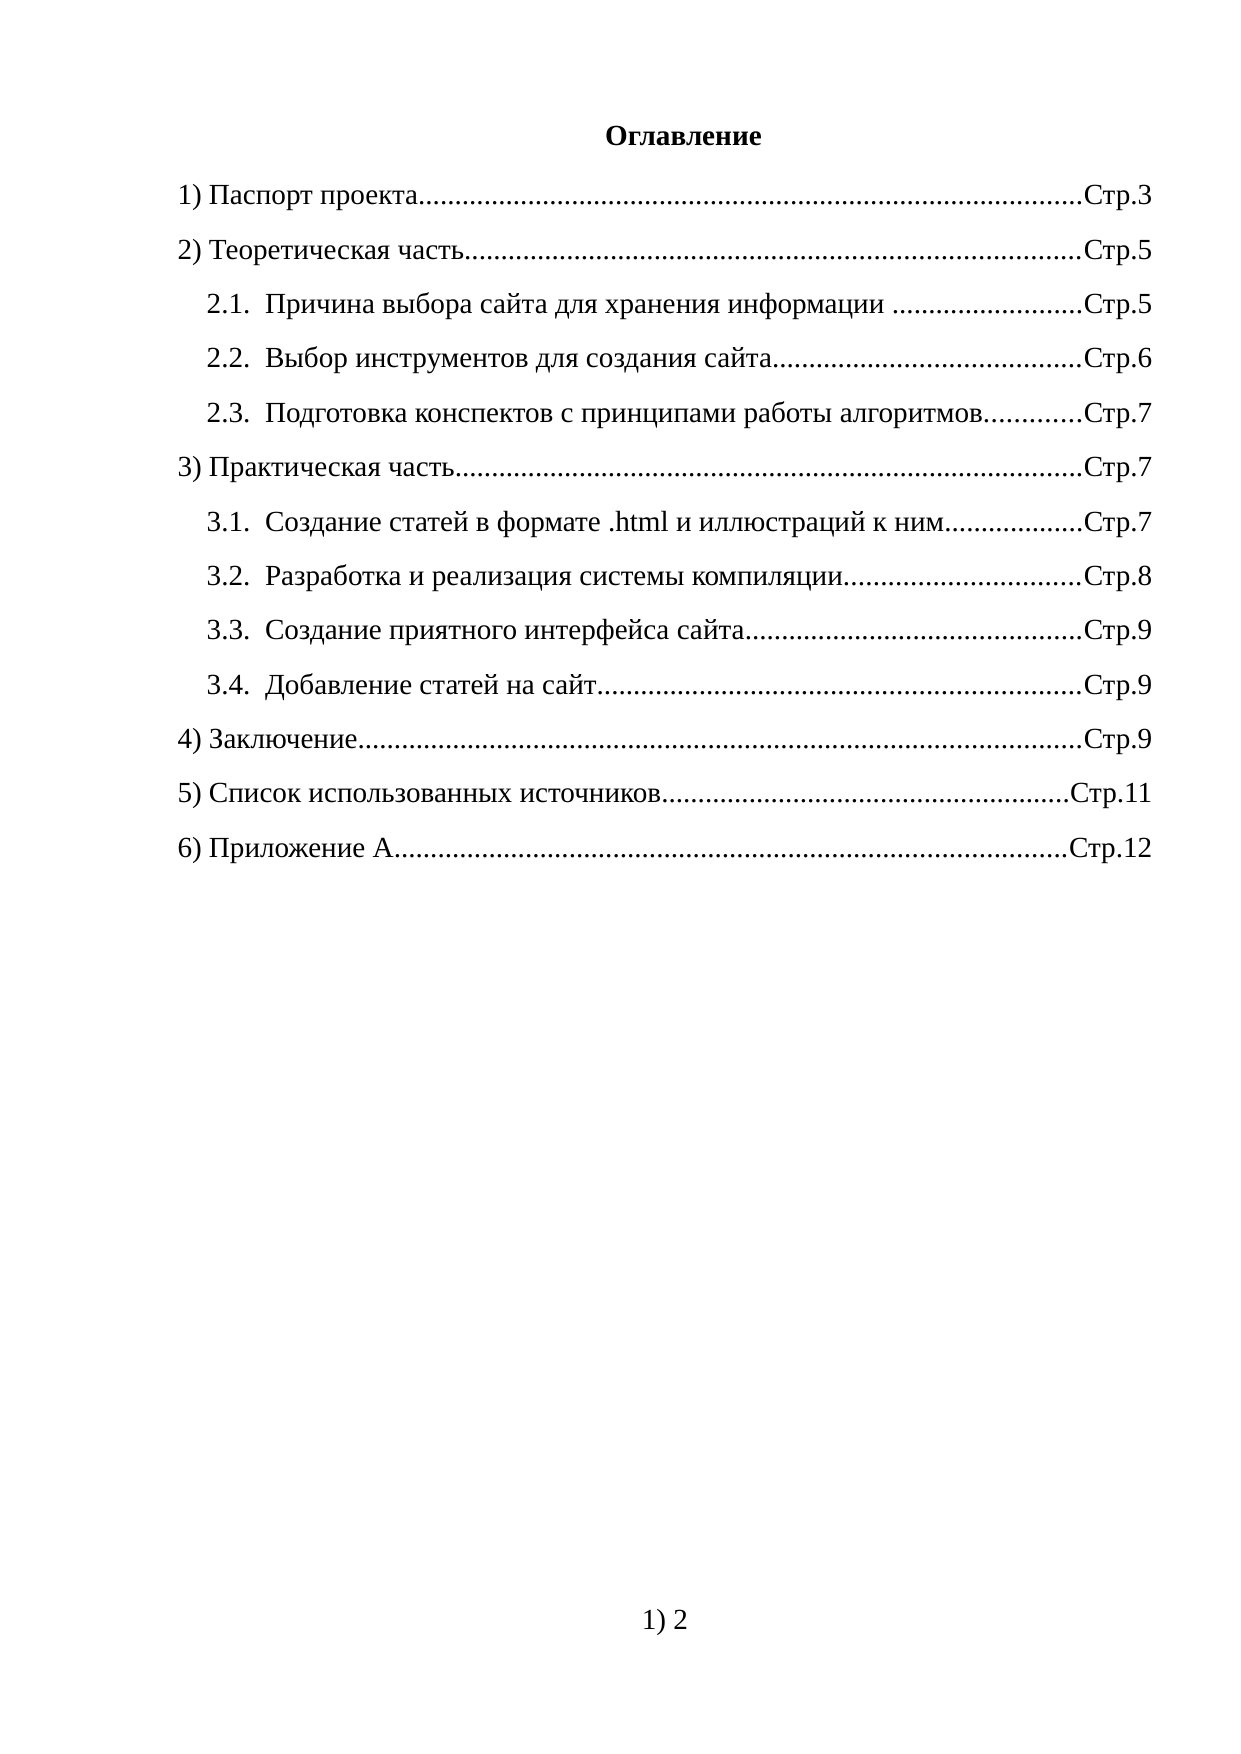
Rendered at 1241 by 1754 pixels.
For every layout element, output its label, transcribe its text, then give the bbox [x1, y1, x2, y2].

list Практическая часть Стр.7 [177, 449, 1152, 483]
list Приложение А Стр.12 [177, 830, 1152, 863]
list Создание приятного интерфейса сайта Стр.9 [177, 612, 1152, 646]
list Выбор инструментов для создания сайта Стр.6 [177, 341, 1152, 374]
list Создание статей в формате .html и иллюстраций к ним Стр.7 [177, 504, 1152, 537]
list Причина выбора сайта для хранения информации Стр.5 [177, 286, 1152, 320]
list Паспорт проекта Стр.3 [177, 177, 1152, 211]
list Список использованных источников Стр.11 [177, 776, 1152, 809]
list Добавление статей на сайт Стр.9 [177, 667, 1152, 700]
list Заключение Стр.9 [177, 721, 1152, 755]
list Подготовка конспектов с принципами работы алгоритмов Стр.7 [177, 395, 1152, 428]
list Оглавление [214, 118, 1152, 152]
list Теоретическая часть Стр.5 [177, 232, 1152, 265]
list Разработка и реализация системы компиляции Стр.8 [177, 558, 1152, 592]
